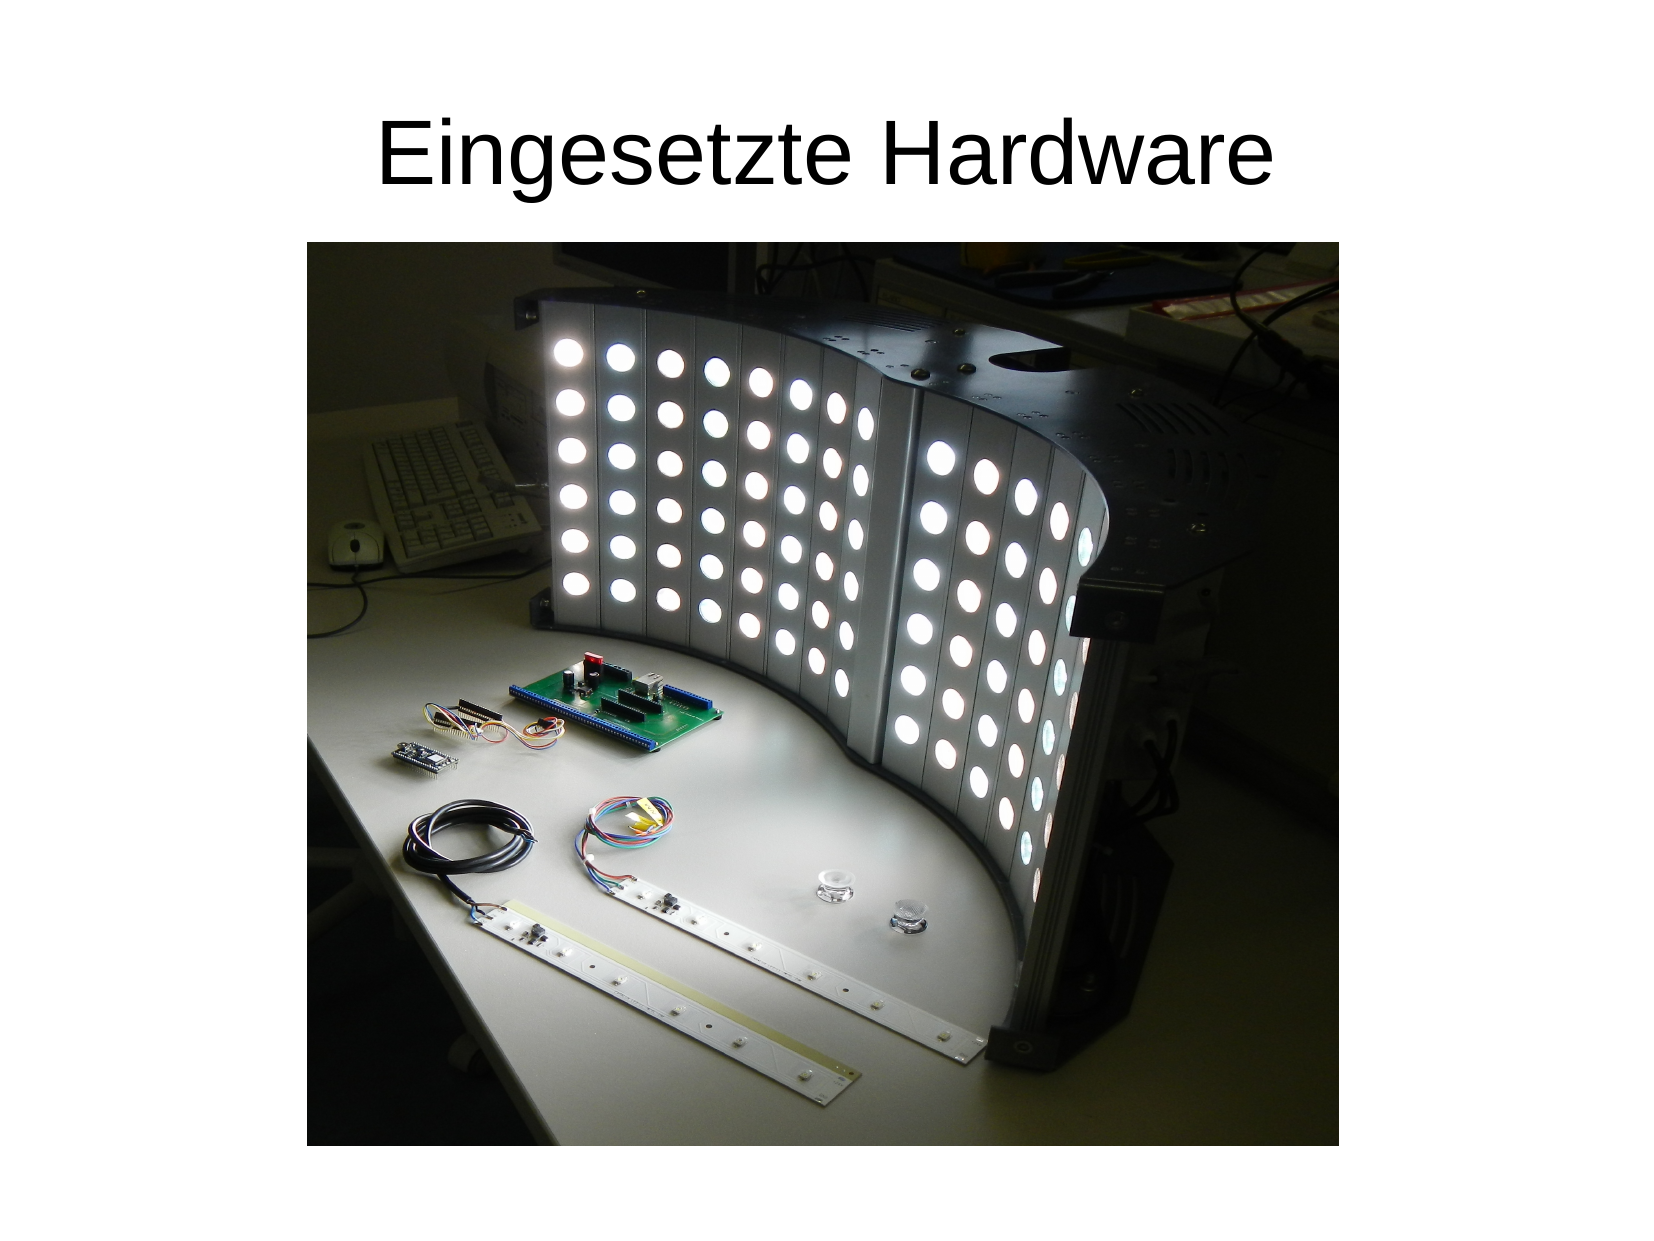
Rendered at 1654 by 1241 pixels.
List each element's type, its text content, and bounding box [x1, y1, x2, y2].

picture [307, 242, 1339, 1146]
title Eingesetzte Hardware [82, 49, 1571, 257]
